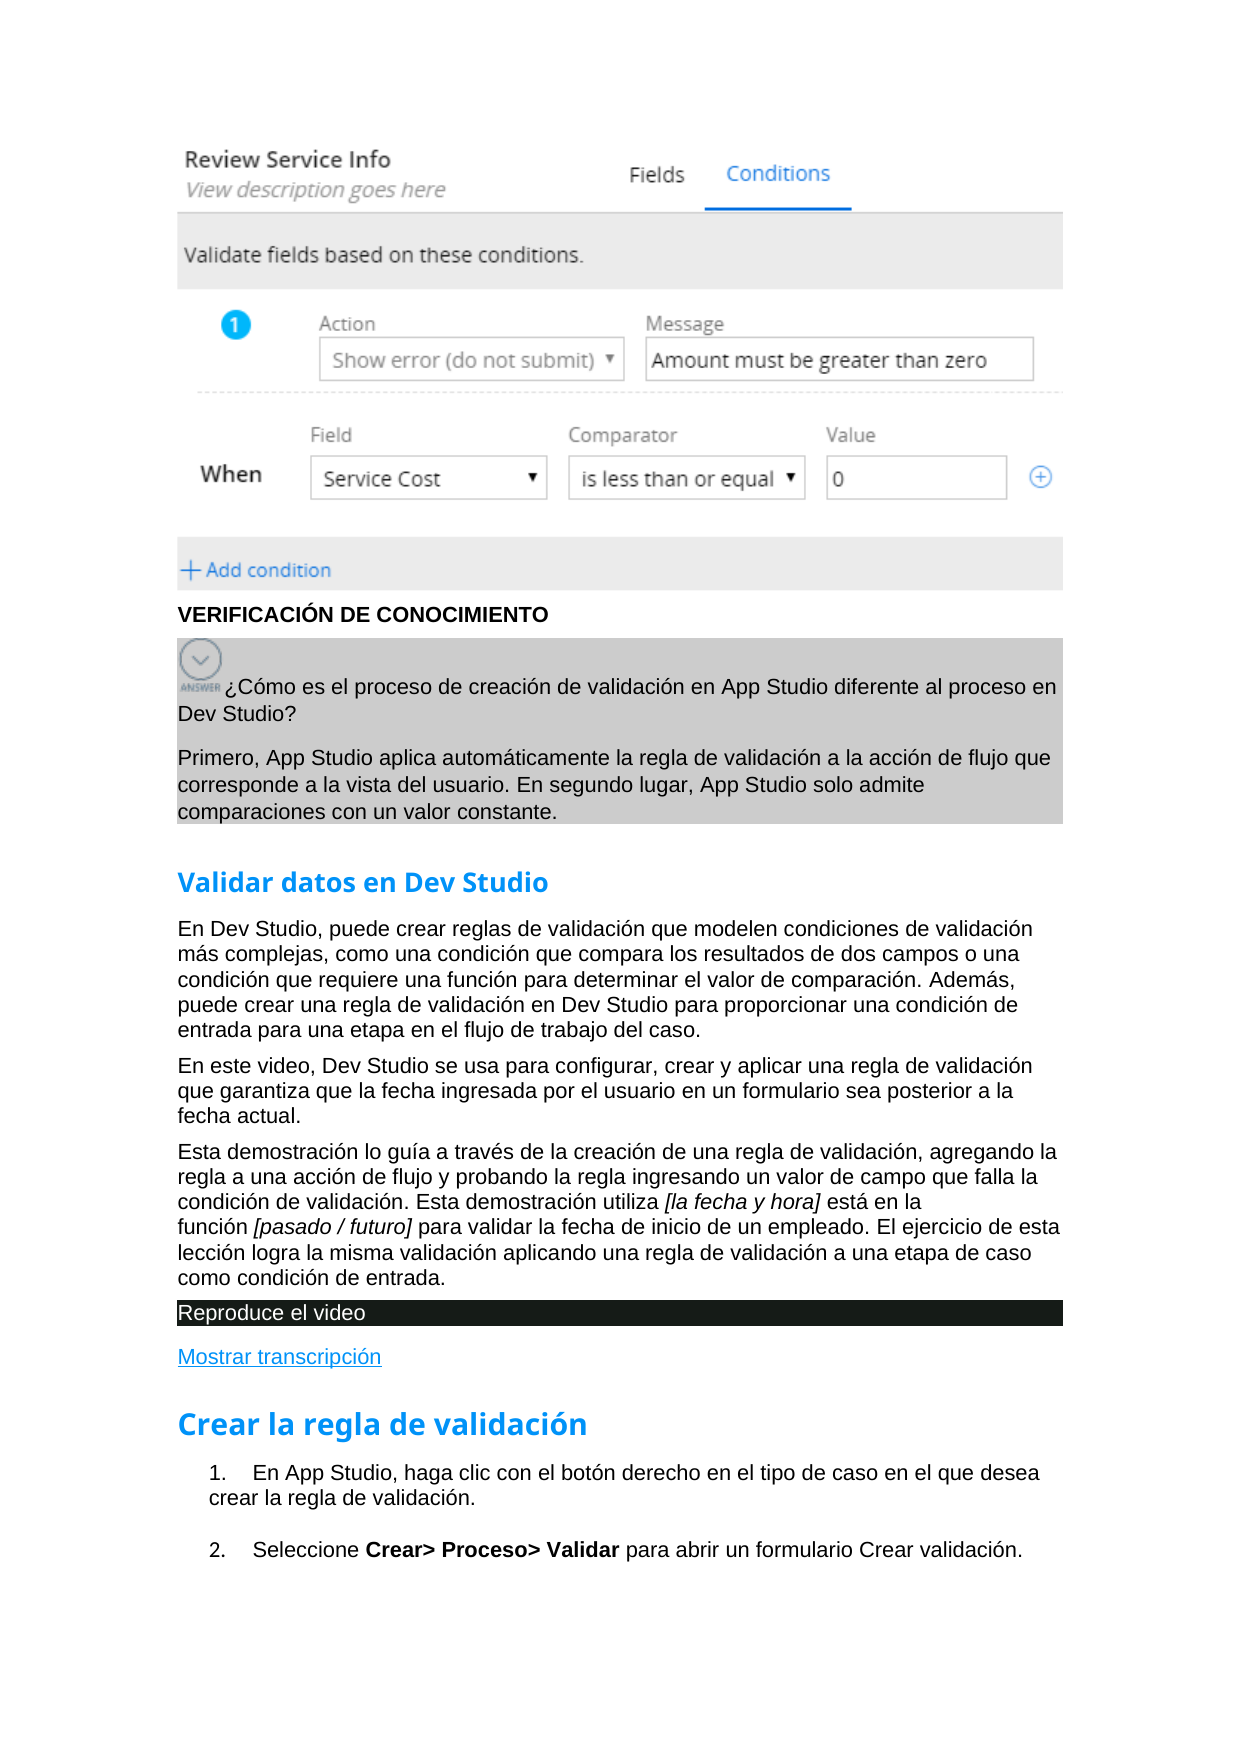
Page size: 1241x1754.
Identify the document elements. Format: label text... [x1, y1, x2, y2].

list Seleccione Crear> Proceso> Validar para abrir un formulario Crear validación. [208, 1535, 1063, 1563]
list En App Studio, haga clic con el botón derecho en el tipo de caso en el que desea crear la regla de validación. [208, 1459, 1063, 1510]
text VERIFICACIÓN DE CONOCIMIENTO [177, 602, 1063, 628]
subtitle Validar datos en Dev Studio [177, 864, 1063, 901]
text ¿Cómo es el proceso de creación de validación en App Studio diferente al proceso en Dev Studio? [177, 638, 1063, 726]
text Mostrar transcripción [177, 1344, 1063, 1369]
text Esta demostración lo guía a través de la creación de una regla de validación, agregando la regla a una acción de flujo y probando la regla ingresando un valor de campo que falla la condición de validación. Esta demostración utiliza [la fecha y hora] está en la función [pasado / futuro] para validar la fecha de inicio de un empleado. El ejercicio de esta lección logra la misma validación aplicando una regla de validación a una etapa de caso como condición de entrada. [177, 1139, 1063, 1290]
text Primero, App Studio aplica automáticamente la regla de validación a la acción de flujo que corresponde a la vista del usuario. En segundo lugar, App Studio solo admite comparaciones con un valor constante. [177, 745, 1063, 824]
text En este video, Dev Studio se usa para configurar, crear y aplicar una regla de validación que garantiza que la fecha ingresada por el usuario en un formulario sea posterior a la fecha actual. [177, 1053, 1063, 1128]
picture [177, 638, 224, 695]
picture [177, 147, 1063, 592]
text Reproduce el video [177, 1300, 1063, 1326]
text En Dev Studio, puede crear reglas de validación que modelen condiciones de validación más complejas, como una condición que compara los resultados de dos campos o una condición que requiere una función para determinar el valor de comparación. Además, puede crear una regla de validación en Dev Studio para proporcionar una condición de entrada para una etapa en el flujo de trabajo del caso. [177, 916, 1063, 1042]
subtitle Crear la regla de validación [177, 1403, 1063, 1444]
